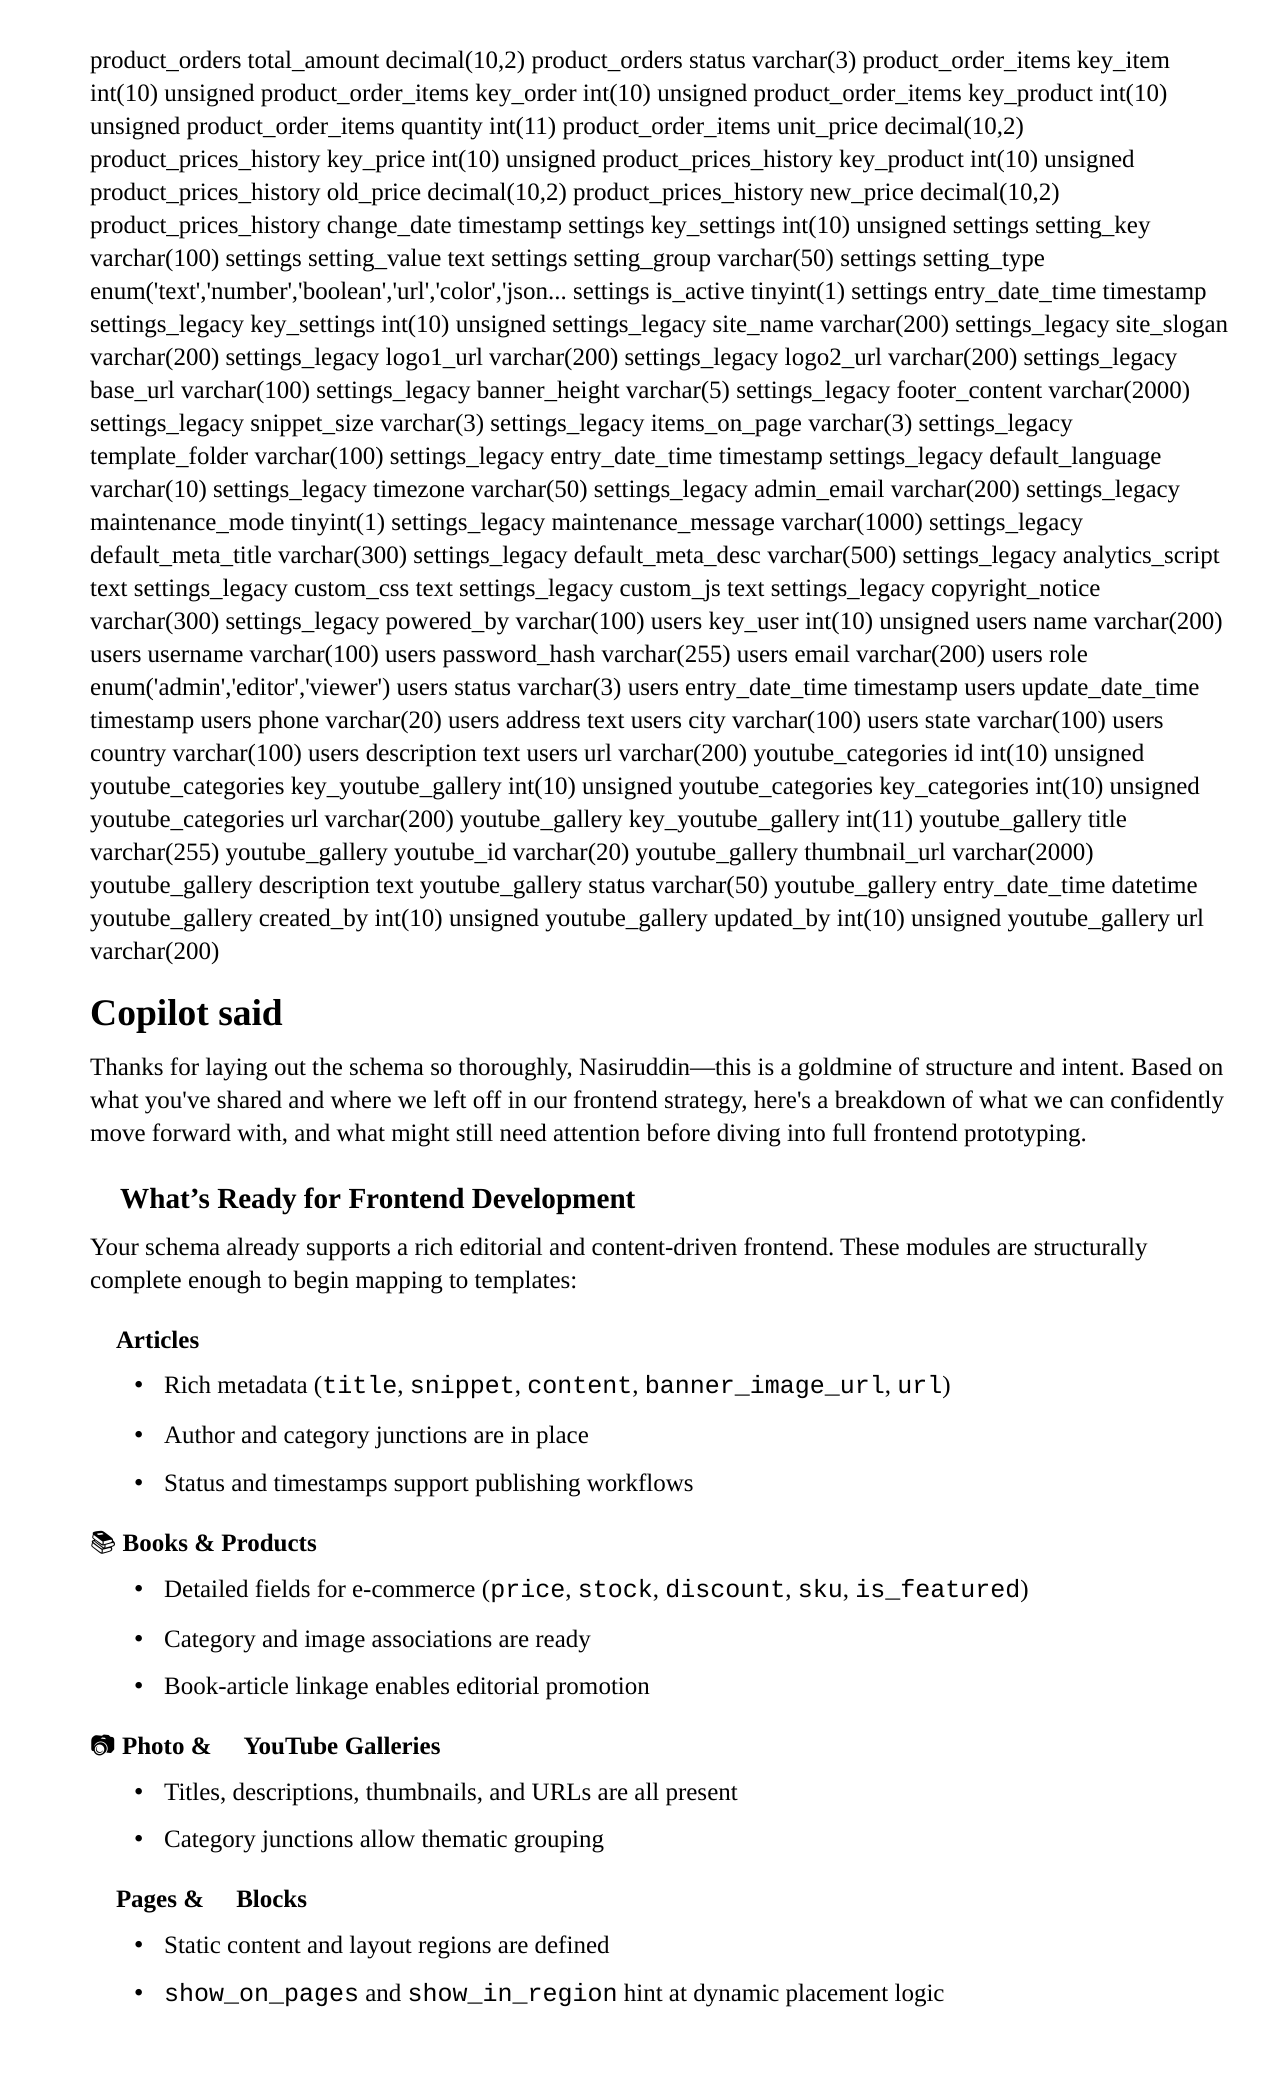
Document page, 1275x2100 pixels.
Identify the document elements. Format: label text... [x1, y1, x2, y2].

list Category and image associations are ready [134, 1624, 1230, 1652]
text product_orders total_amount decimal(10,2) product_orders status varchar(3) product_order_items key_item int(10) unsigned product_order_items key_order int(10) unsigned product_order_items key_product int(10) unsigned product_order_items quantity int(11) product_order_items unit_price decimal(10,2) product_prices_history key_price int(10) unsigned product_prices_history key_product int(10) unsigned product_prices_history old_price decimal(10,2) product_prices_history new_price decimal(10,2) product_prices_history change_date timestamp settings key_settings int(10) unsigned settings setting_key varchar(100) settings setting_value text settings setting_group varchar(50) settings setting_type enum('text','number','boolean','url','color','json... settings is_active tinyint(1) settings entry_date_time timestamp settings_legacy key_settings int(10) unsigned settings_legacy site_name varchar(200) settings_legacy site_slogan varchar(200) settings_legacy logo1_url varchar(200) settings_legacy logo2_url varchar(200) settings_legacy base_url varchar(100) settings_legacy banner_height varchar(5) settings_legacy footer_content varchar(2000) settings_legacy snippet_size varchar(3) settings_legacy items_on_page varchar(3) settings_legacy template_folder varchar(100) settings_legacy entry_date_time timestamp settings_legacy default_language varchar(10) settings_legacy timezone varchar(50) settings_legacy admin_email varchar(200) settings_legacy maintenance_mode tinyint(1) settings_legacy maintenance_message varchar(1000) settings_legacy default_meta_title varchar(300) settings_legacy default_meta_desc varchar(500) settings_legacy analytics_script text settings_legacy custom_css text settings_legacy custom_js text settings_legacy copyright_notice varchar(300) settings_legacy powered_by varchar(100) users key_user int(10) unsigned users name varchar(200) users username varchar(100) users password_hash varchar(255) users email varchar(200) users role enum('admin','editor','viewer') users status varchar(3) users entry_date_time timestamp users update_date_time timestamp users phone varchar(20) users address text users city varchar(100) users state varchar(100) users country varchar(100) users description text users url varchar(200) youtube_categories id int(10) unsigned youtube_categories key_youtube_gallery int(10) unsigned youtube_categories key_categories int(10) unsigned youtube_categories url varchar(200) youtube_gallery key_youtube_gallery int(11) youtube_gallery title varchar(255) youtube_gallery youtube_id varchar(20) youtube_gallery thumbnail_url varchar(2000) youtube_gallery description text youtube_gallery status varchar(50) youtube_gallery entry_date_time datetime youtube_gallery created_by int(10) unsigned youtube_gallery updated_by int(10) unsigned youtube_gallery url varchar(200) [90, 45, 1230, 965]
list Status and timestamps support publishing workflows [134, 1468, 1230, 1497]
list Rich metadata (title, snippet, content, banner_image_url, url) [134, 1370, 1230, 1401]
subtitle 📷 Photo & 🎥 YouTube Galleries [90, 1731, 1230, 1760]
text Thanks for laying out the schema so thoroughly, Nasiruddin—this is a goldmine of structure and intent. Based on what you've shared and where we left off in our frontend strategy, here's a breakdown of what we can confidently move forward with, and what might still need attention before diving into full frontend prototyping. [90, 1052, 1230, 1147]
list Detailed fields for e-commerce (price, stock, discount, sku, is_featured) [134, 1574, 1230, 1604]
subtitle 📚 Books & Products [90, 1528, 1230, 1557]
list Category junctions allow thematic grouping [134, 1824, 1230, 1853]
list Static content and layout regions are defined [134, 1930, 1230, 1959]
list show_on_pages and show_in_region hint at dynamic placement logic [134, 1978, 1230, 2008]
list Book-article linkage enables editorial promotion [134, 1671, 1230, 1700]
subtitle Copilot said [90, 990, 1230, 1033]
list Author and category junctions are in place [134, 1420, 1230, 1449]
subtitle 📄 Pages & 🧱 Blocks [90, 1884, 1230, 1913]
list Titles, descriptions, thumbnails, and URLs are all present [134, 1777, 1230, 1806]
text Your schema already supports a rich editorial and content-driven frontend. These modules are structurally complete enough to begin mapping to templates: [90, 1232, 1230, 1293]
subtitle 📰 Articles [90, 1325, 1230, 1354]
subtitle ✅ What’s Ready for Frontend Development [90, 1181, 1230, 1214]
